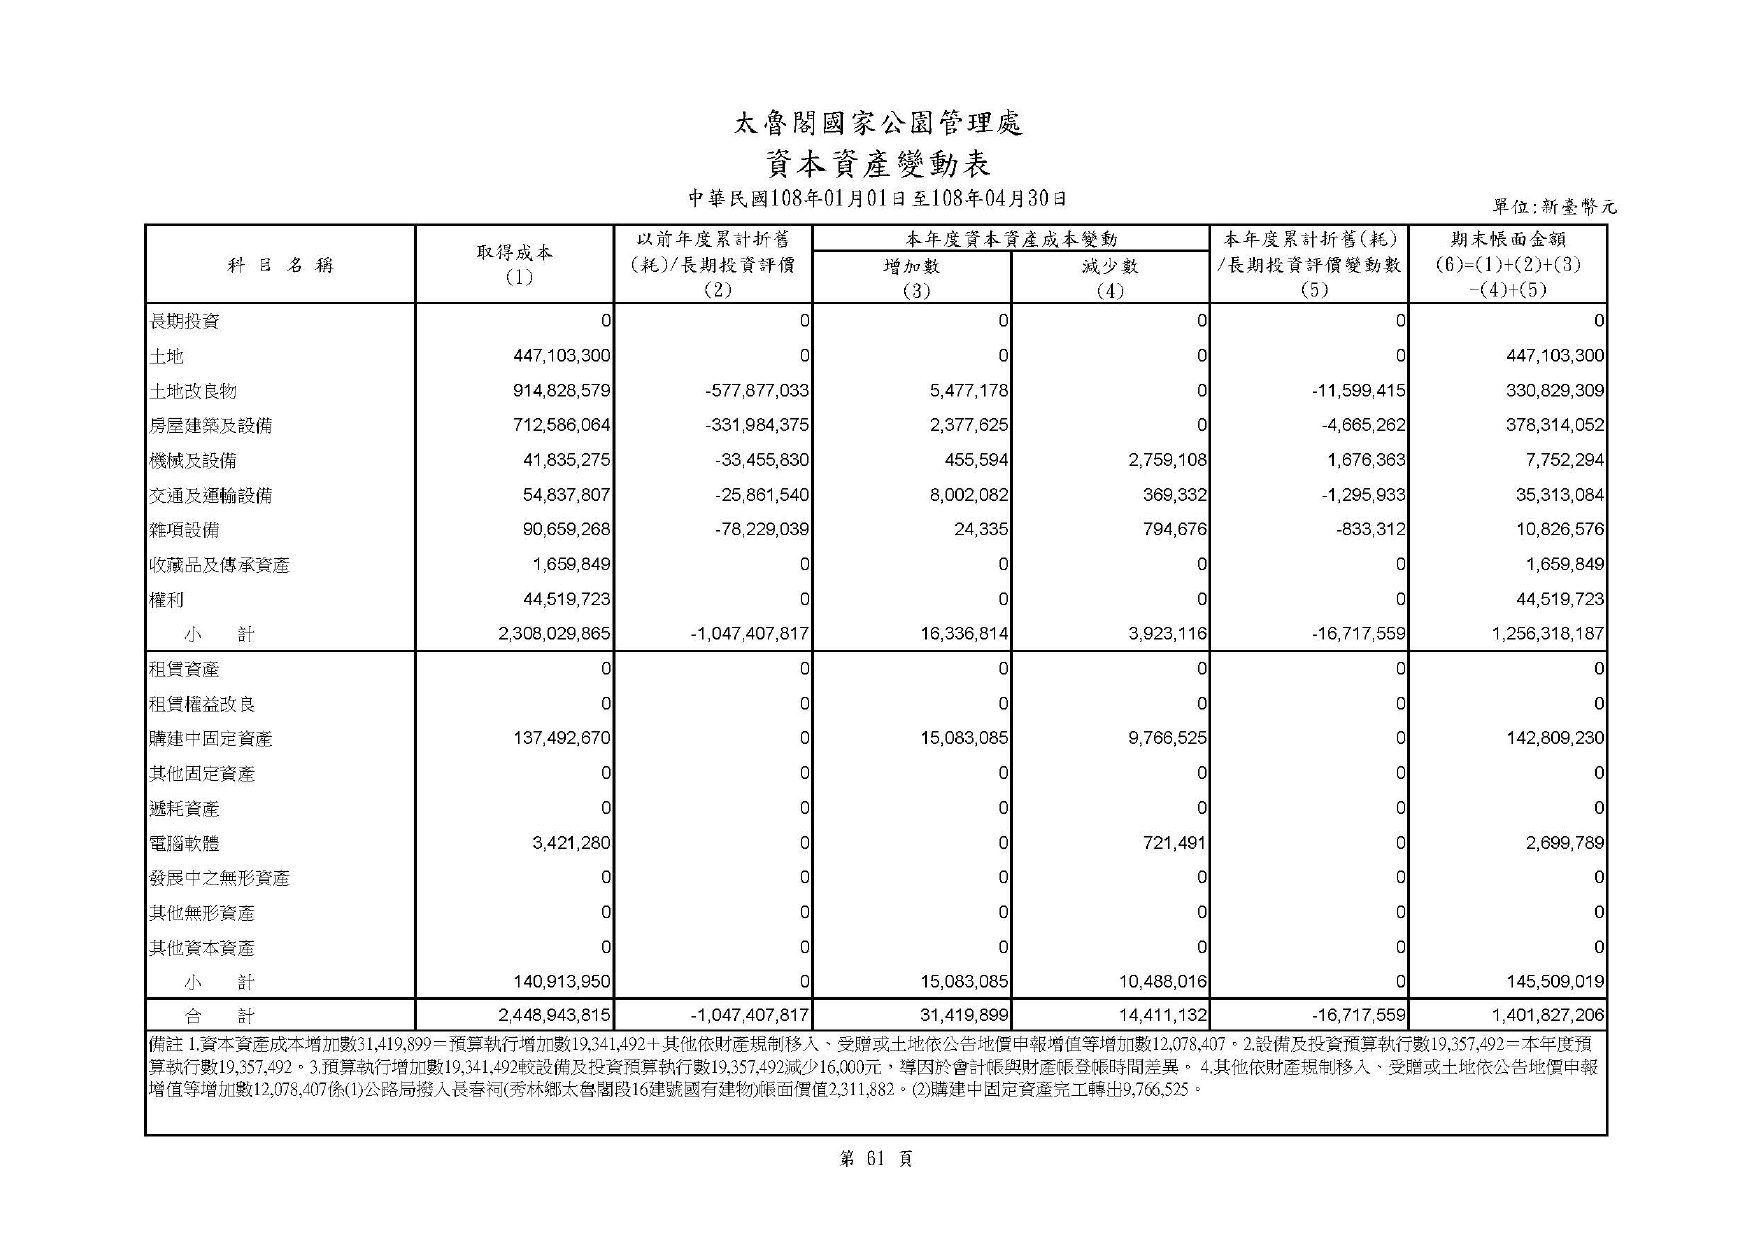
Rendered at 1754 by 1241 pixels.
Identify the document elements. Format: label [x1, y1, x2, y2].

picture [59, 59, 1695, 1216]
